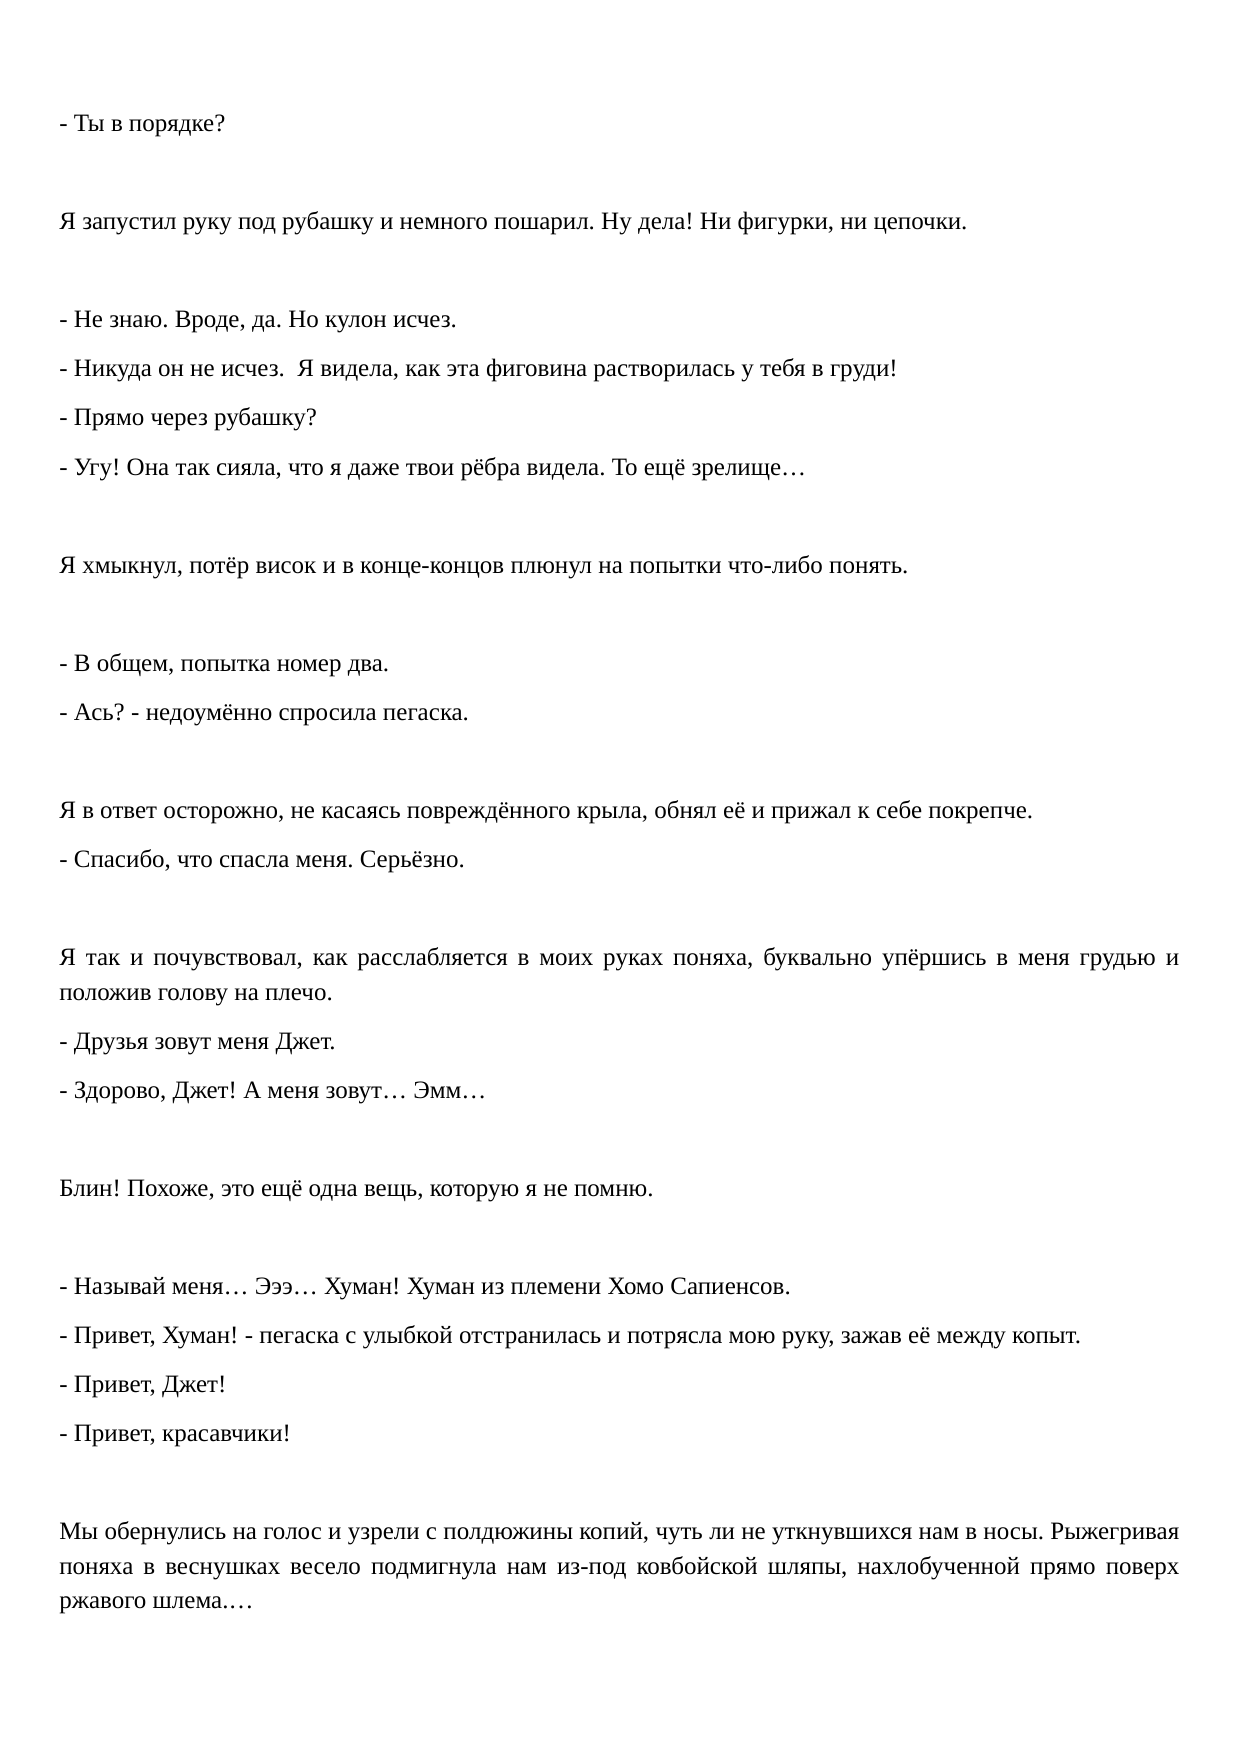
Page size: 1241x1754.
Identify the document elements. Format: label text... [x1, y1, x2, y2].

text Я в ответ осторожно, не касаясь повреждённого крыла, обнял её и прижал к себе покрепче. [59, 795, 1181, 824]
text Блин! Похоже, это ещё одна вещь, которую я не помню. [59, 1173, 1181, 1202]
text - Привет, Джет! [59, 1369, 1181, 1398]
text - Привет, Хуман! - пегаска с улыбкой отстранилась и потрясла мою руку, зажав её между копыт. [59, 1320, 1181, 1349]
text - Здорово, Джет! А меня зовут… Эмм… [59, 1075, 1181, 1103]
text - Никуда он не исчез. Я видела, как эта фиговина растворилась у тебя в груди! [59, 353, 1181, 382]
text - Ась? - недоумённо спросила пегаска. [59, 697, 1181, 726]
text - Друзья зовут меня Джет. [59, 1026, 1181, 1054]
text - Спасибо, что спасла меня. Серьёзно. [59, 844, 1181, 873]
text - Прямо через рубашку? [59, 402, 1181, 431]
text - Называй меня… Эээ… Хуман! Хуман из племени Хомо Сапиенсов. [59, 1271, 1181, 1300]
text - В общем, попытка номер два. [59, 648, 1181, 677]
text - Не знаю. Вроде, да. Но кулон исчез. [59, 304, 1181, 333]
text - Привет, красавчики! [59, 1418, 1181, 1447]
text Я так и почувствовал, как расслабляется в моих руках поняха, буквально упёршись в меня грудью и положив голову на плечо. [59, 942, 1181, 1005]
text - Угу! Она так сияла, что я даже твои рёбра видела. То ещё зрелище… [59, 452, 1181, 480]
text Я запустил руку под рубашку и немного пошарил. Ну дела! Ни фигурки, ни цепочки. [59, 206, 1181, 235]
text - Ты в порядке? [59, 108, 1181, 137]
text Я хмыкнул, потёр висок и в конце-концов плюнул на попытки что-либо понять. [59, 550, 1181, 578]
text Мы обернулись на голос и узрели с полдюжины копий, чуть ли не уткнувшихся нам в носы. Рыжегривая поняха в веснушках весело подмигнула нам из-под ковбойской шляпы, нахлобученной прямо поверх ржавого шлема.… [59, 1516, 1181, 1614]
